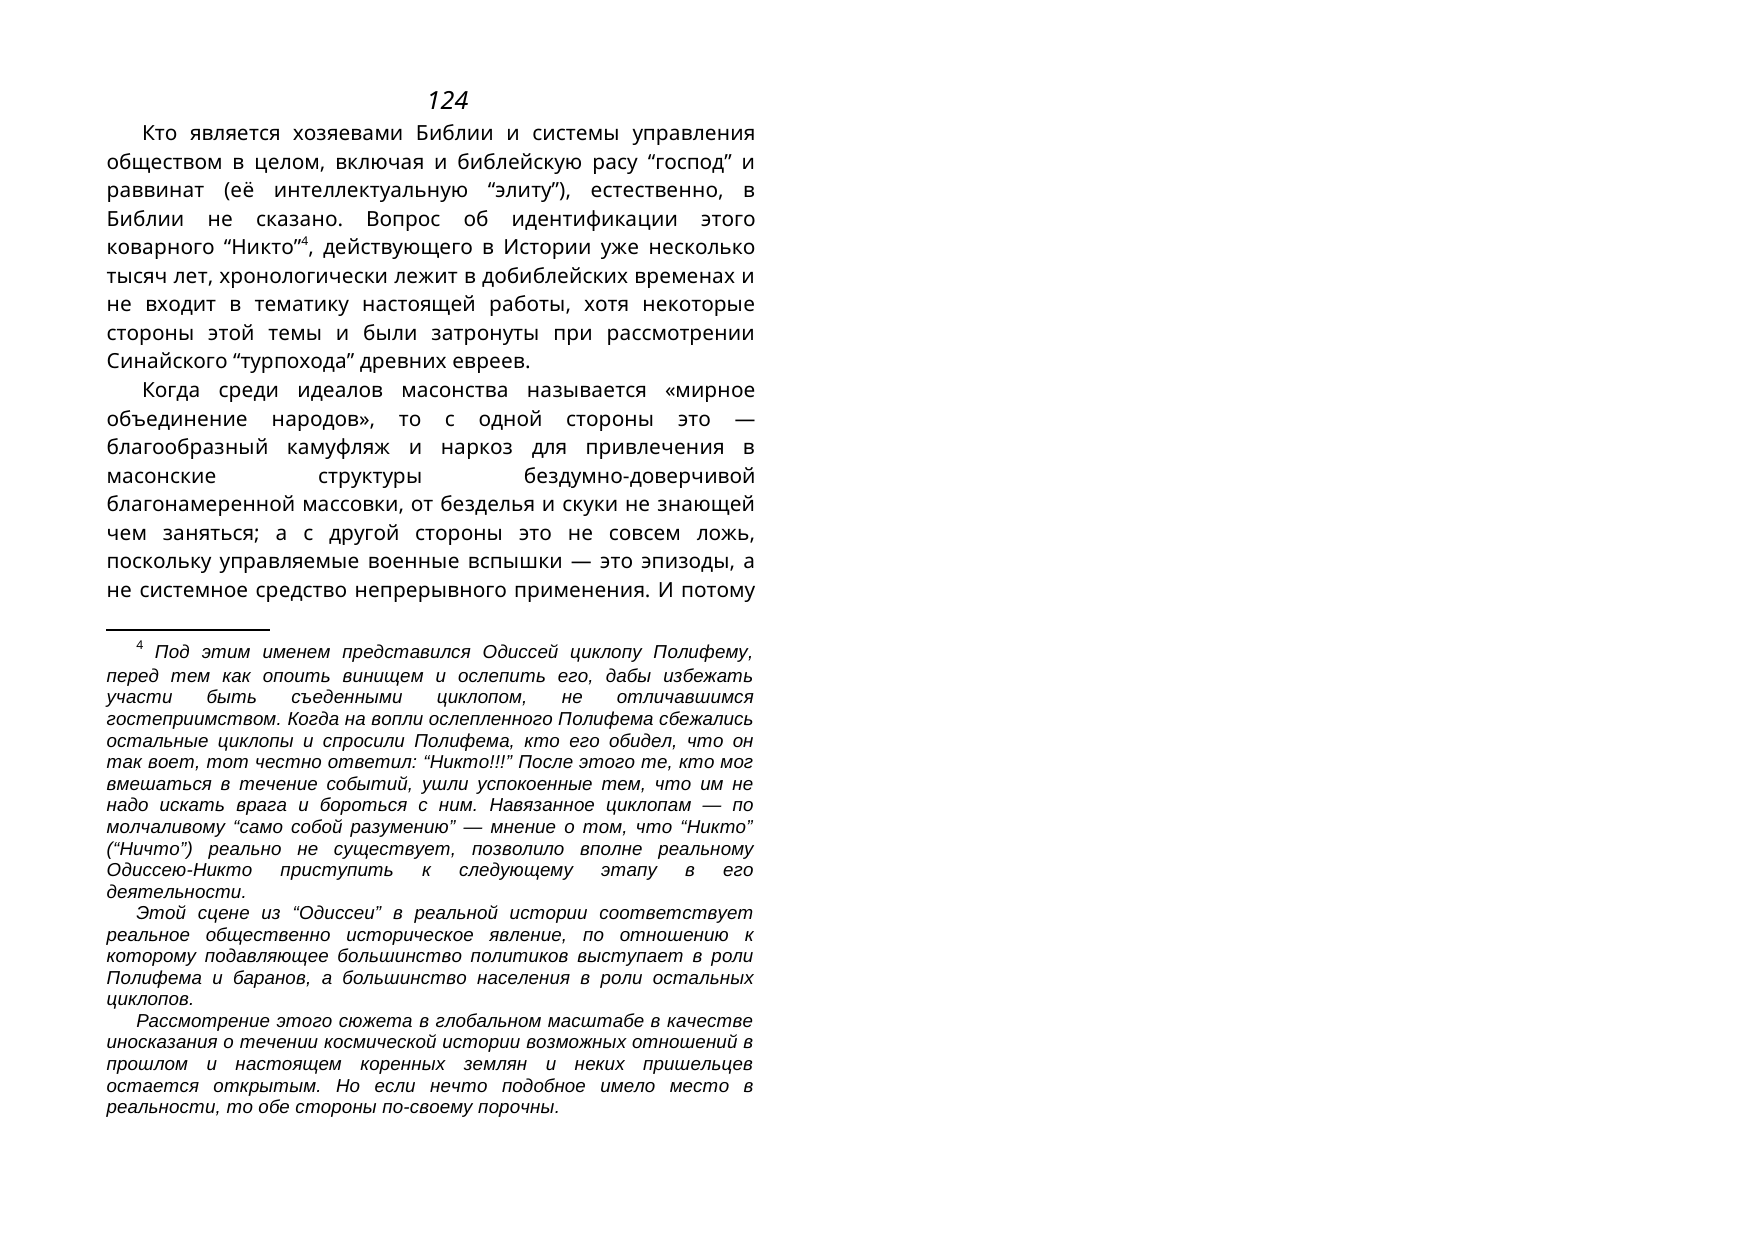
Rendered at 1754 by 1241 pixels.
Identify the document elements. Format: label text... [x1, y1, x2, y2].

text Рассмотрение этого сюжета в глобальном масштабе в качестве иносказания о течении космической истории возможных отношений в прошлом и настоящем коренных землян и неких пришельцев остается открытым. Но если нечто подобное имело место в реальности, то обе стороны по-своему порочны. [106, 1010, 756, 1118]
text Когда среди идеалов масонства называется «мирное объединение народов», то с одной стороны это — благообразный камуфляж и наркоз для привлечения в масонские структуры бездумно-доверчивой благонамеренной массовки, от безделья и скуки не знающей чем заняться; а с другой стороны это не совсем ложь, поскольку управляемые военные вспышки — это эпизоды, а не системное средство непрерывного применения. И потому [106, 375, 756, 603]
text Кто является хозяевами Библии и системы управления обществом в целом, включая и библейскую расу “господ” и раввинат (её интеллектуальную “элиту”), естественно, в Библии не сказано. Вопрос об идентификации этого коварного “Никто”, действующего в Истории уже несколько тысяч лет, хронологически лежит в добиблейских временах и не входит в тематику настоящей работы, хотя некоторые стороны этой темы и были затронуты при рассмотрении Синайского “турпохода” древних евреев. [106, 118, 756, 375]
text Этой сцене из “Одиссеи” в реальной истории соответствует реальное общественно историческое явление, по отношению к которому подавляющее большинство политиков выступает в роли Полифема и баранов, а большинство населения в роли остальных циклопов. [106, 902, 756, 1010]
text Под этим именем представился Одиссей циклопу Полифему, перед тем как опоить винищем и ослепить его, дабы избежать участи быть съеденными циклопом, не отличавшимся гостеприимством. Когда на вопли ослепленного Полифема сбежались остальные циклопы и спросили Полифема, кто его обидел, что он так воет, тот честно ответил: “Никто!!!” После этого те, кто мог вмешаться в течение событий, ушли успокоенные тем, что им не надо искать врага и бороться с ним. Навязанное циклопам — по молчаливому “само собой разумению” — мнение о том, что “Никто” (“Ничто”) реально не существует, позволило вполне реальному Одиссею-Никто приступить к следующему этапу в его деятельности. [106, 636, 756, 902]
